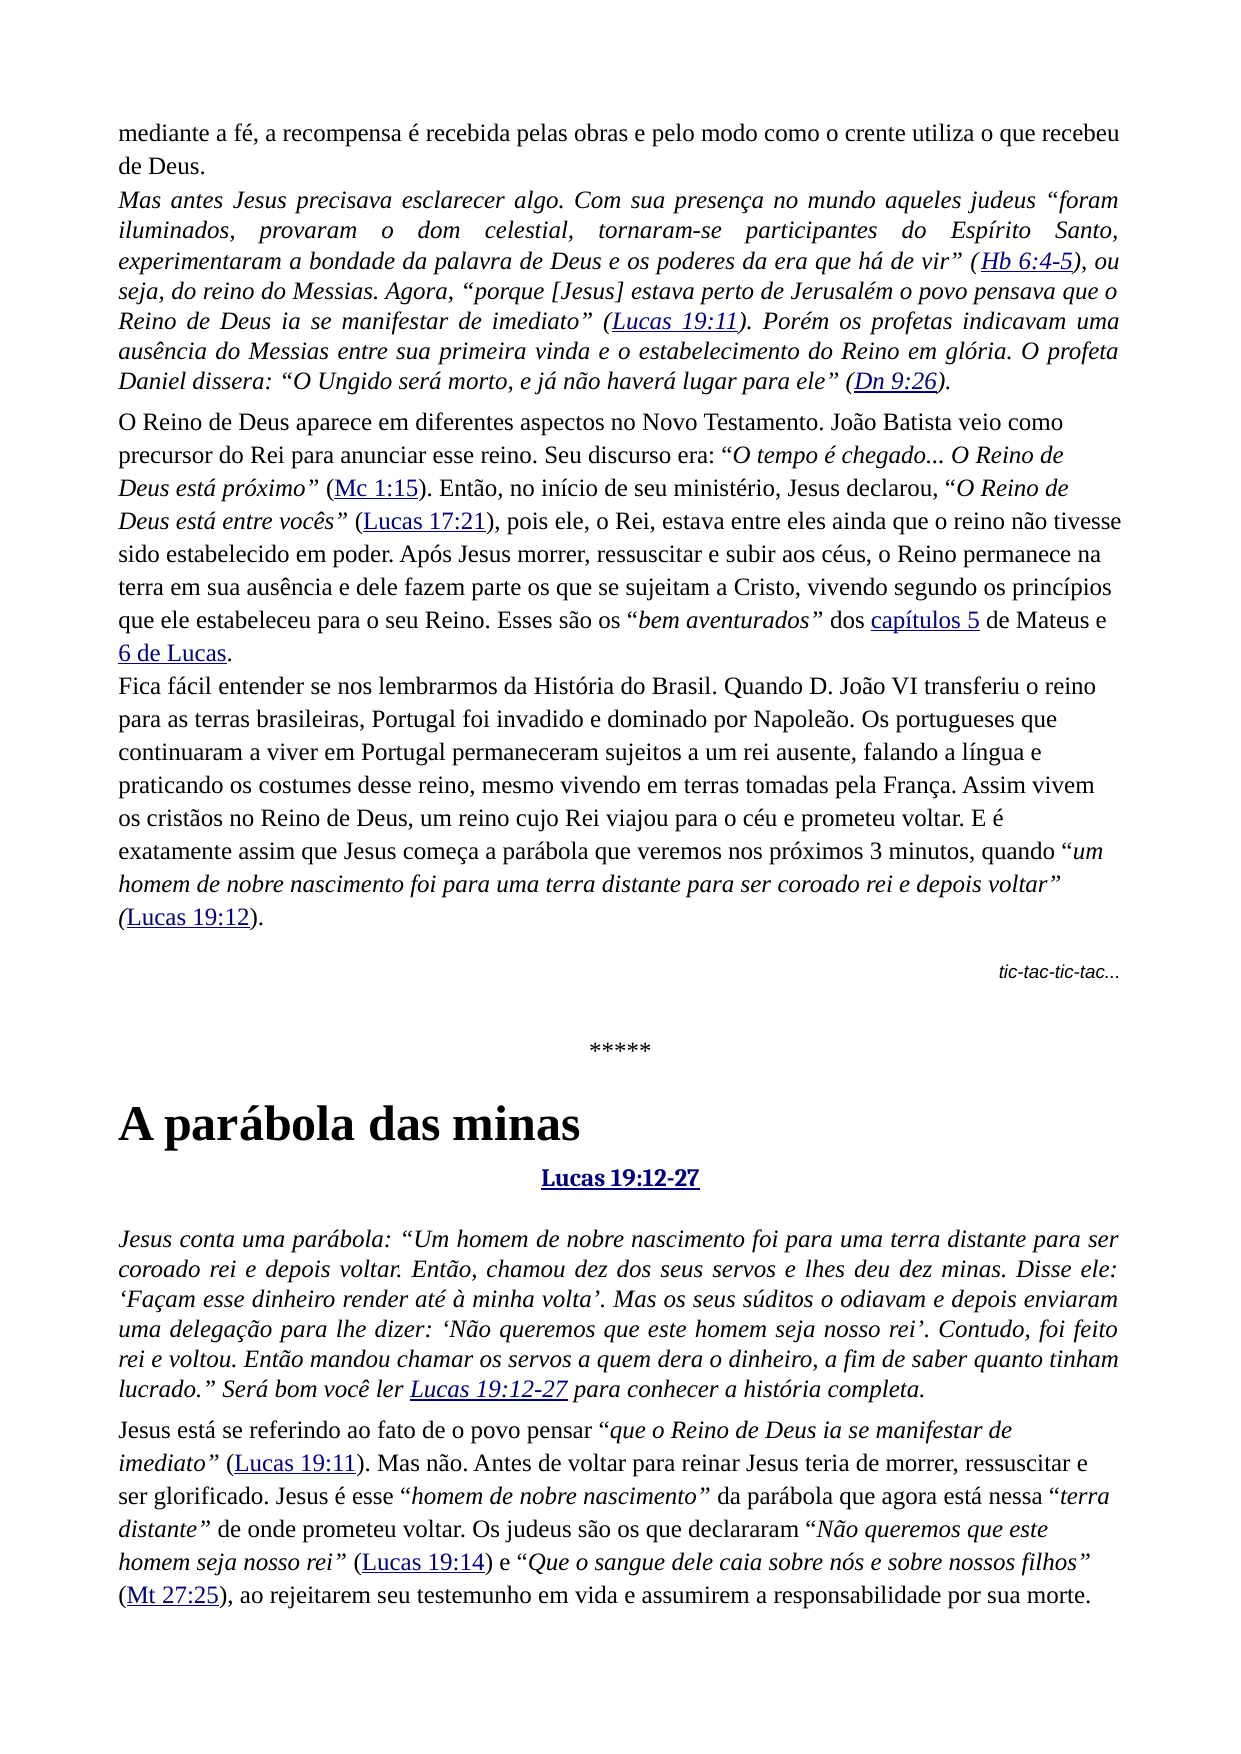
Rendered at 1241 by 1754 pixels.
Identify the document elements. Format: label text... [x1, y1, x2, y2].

text Mas antes Jesus precisava esclarecer algo. Com sua presença no mundo aqueles judeus “foram iluminados, provaram o dom celestial, tornaram-se participantes do Espírito Santo, experimentaram a bondade da palavra de Deus e os poderes da era que há de vir” (Hb 6:4-5), ou seja, do reino do Messias. Agora, “porque [Jesus] estava perto de Jerusalém o povo pensava que o Reino de Deus ia se manifestar de imediato” (Lucas 19:11). Porém os profetas indicavam uma ausência do Messias entre sua primeira vinda e o estabelecimento do Reino em glória. O profeta Daniel dissera: “O Ungido será morto, e já não haverá lugar para ele” (Dn 9:26). [118, 184, 1122, 395]
text O Reino de Deus aparece em diferentes aspectos no Novo Testamento. João Batista veio como precursor do Rei para anunciar esse reino. Seu discurso era: “O tempo é chegado... O Reino de Deus está próximo” (Mc 1:15). Então, no início de seu ministério, Jesus declarou, “O Reino de Deus está entre vocês” (Lucas 17:21), pois ele, o Rei, estava entre eles ainda que o reino não tivesse sido estabelecido em poder. Após Jesus morrer, ressuscitar e subir aos céus, o Reino permanece na terra em sua ausência e dele fazem parte os que se sujeitam a Cristo, vivendo segundo os princípios que ele estabeleceu para o seu Reino. Esses são os “bem aventurados” dos capítulos 5 de Mateus e 6 de Lucas. [118, 407, 1122, 667]
subtitle A parábola das minas [118, 1094, 1122, 1152]
text Fica fácil entender se nos lembrarmos da História do Brasil. Quando D. João VI transferiu o reino para as terras brasileiras, Portugal foi invadido e dominado por Napoleão. Os portugueses que continuaram a viver em Portugal permaneceram sujeitos a um rei ausente, falando a língua e praticando os costumes desse reino, mesmo vivendo em terras tomadas pela França. Assim vivem os cristãos no Reino de Deus, um reino cujo Rei viajou para o céu e prometeu voltar. E é exatamente assim que Jesus começa a parábola que veremos nos próximos 3 minutos, quando “um homem de nobre nascimento foi para uma terra distante para ser coroado rei e depois voltar” (Lucas 19:12). [118, 671, 1122, 931]
text Lucas 19:12-27 [118, 1164, 1122, 1193]
text tic-tac-tic-tac... [118, 960, 1122, 982]
text Jesus está se referindo ao fato de o povo pensar “que o Reino de Deus ia se manifestar de imediato” (Lucas 19:11). Mas não. Antes de voltar para reinar Jesus teria de morrer, ressuscitar e ser glorificado. Jesus é esse “homem de nobre nascimento” da parábola que agora está nessa “terra distante” de onde prometeu voltar. Os judeus são os que declararam “Não queremos que este homem seja nosso rei” (Lucas 19:14) e “Que o sangue dele caia sobre nós e sobre nossos filhos” (Mt 27:25), ao rejeitarem seu testemunho em vida e assumirem a responsabilidade por sua morte. [118, 1415, 1122, 1609]
text ***** [118, 1036, 1122, 1065]
text mediante a fé, a recompensa é recebida pelas obras e pelo modo como o crente utiliza o que recebeu de Deus. [118, 118, 1122, 180]
text Jesus conta uma parábola: “Um homem de nobre nascimento foi para uma terra distante para ser coroado rei e depois voltar. Então, chamou dez dos seus servos e lhes deu dez minas. Disse ele: ‘Façam esse dinheiro render até à minha volta’. Mas os seus súditos o odiavam e depois enviaram uma delegação para lhe dizer: ‘Não queremos que este homem seja nosso rei’. Contudo, foi feito rei e voltou. Então mandou chamar os servos a quem dera o dinheiro, a fim de saber quanto tinham lucrado.” Será bom você ler Lucas 19:12-27 para conhecer a história completa. [118, 1222, 1122, 1403]
